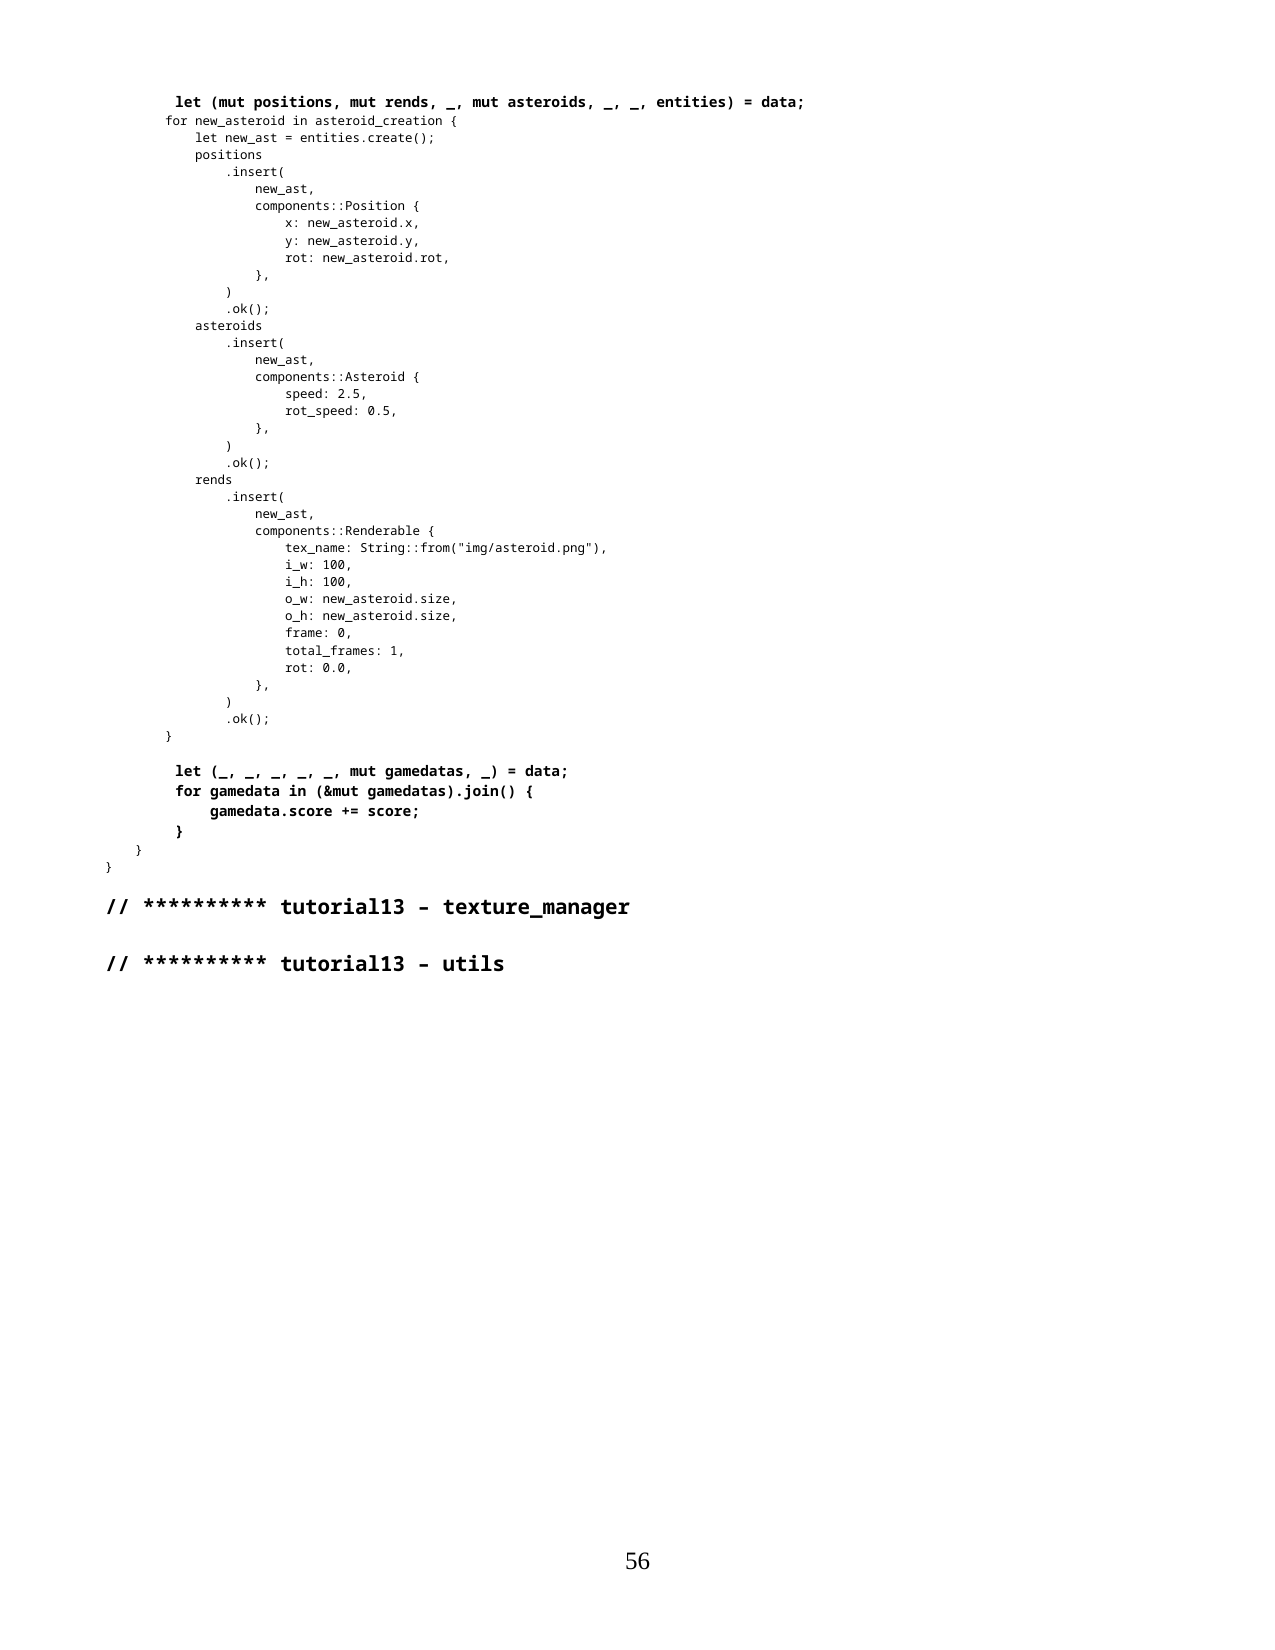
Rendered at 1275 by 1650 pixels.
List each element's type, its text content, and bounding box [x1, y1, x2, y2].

text components::Renderable { [105, 522, 1170, 539]
text .ok(); [105, 454, 1170, 471]
text // ********** tutorial13 – texture_manager [105, 892, 1170, 920]
text rot: 0.0, [105, 659, 1170, 676]
text positions [105, 146, 1170, 163]
text // ********** tutorial13 – utils [105, 949, 1170, 977]
text i_w: 100, [105, 556, 1170, 573]
text o_w: new_asteroid.size, [105, 590, 1170, 607]
text rends [105, 471, 1170, 488]
text ) [105, 693, 1170, 710]
text speed: 2.5, [105, 385, 1170, 402]
text asteroids [105, 317, 1170, 334]
text for new_asteroid in asteroid_creation { [105, 112, 1170, 129]
text .ok(); [105, 300, 1170, 317]
text components::Asteroid { [105, 368, 1170, 385]
text tex_name: String::from("img/asteroid.png"), [105, 539, 1170, 556]
text }, [105, 676, 1170, 693]
text let (_, _, _, _, _, mut gamedatas, _) = data; [105, 761, 1170, 781]
text .ok(); [105, 710, 1170, 727]
text }, [105, 266, 1170, 283]
text y: new_asteroid.y, [105, 232, 1170, 249]
text new_ast, [105, 180, 1170, 197]
text x: new_asteroid.x, [105, 214, 1170, 232]
text }, [105, 419, 1170, 437]
text ) [105, 437, 1170, 454]
text } [105, 727, 1170, 744]
text new_ast, [105, 505, 1170, 522]
text new_ast, [105, 351, 1170, 368]
text o_h: new_asteroid.size, [105, 607, 1170, 624]
text .insert( [105, 334, 1170, 351]
text ) [105, 283, 1170, 300]
text rot_speed: 0.5, [105, 402, 1170, 419]
text gamedata.score += score; [105, 801, 1170, 821]
text let (mut positions, mut rends, _, mut asteroids, _, _, entities) = data; [105, 92, 1170, 112]
text } [105, 858, 1170, 875]
text let new_ast = entities.create(); [105, 129, 1170, 146]
text .insert( [105, 488, 1170, 505]
text } [105, 841, 1170, 858]
text rot: new_asteroid.rot, [105, 249, 1170, 266]
text .insert( [105, 163, 1170, 180]
text i_h: 100, [105, 573, 1170, 590]
text total_frames: 1, [105, 642, 1170, 659]
text components::Position { [105, 197, 1170, 214]
text frame: 0, [105, 624, 1170, 642]
text } [105, 821, 1170, 841]
text for gamedata in (&mut gamedatas).join() { [105, 781, 1170, 801]
